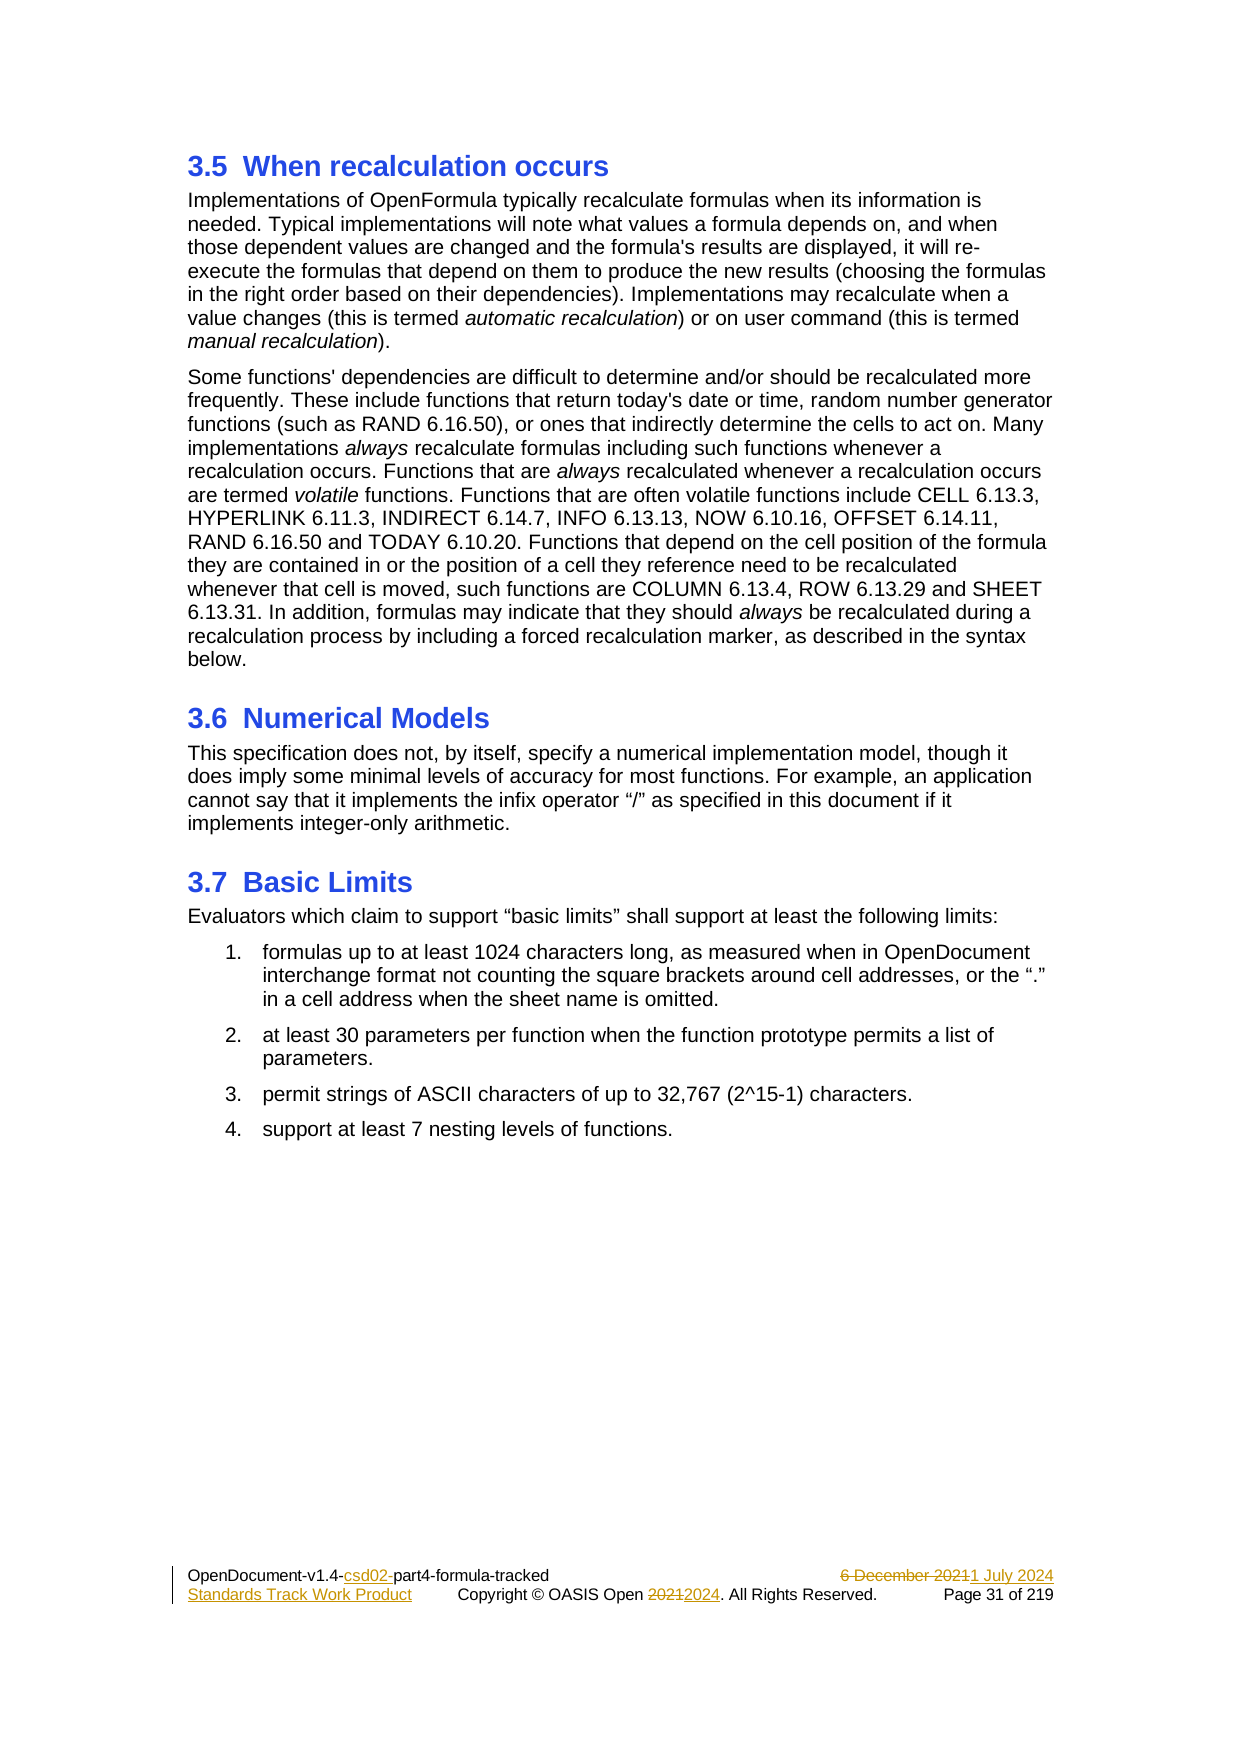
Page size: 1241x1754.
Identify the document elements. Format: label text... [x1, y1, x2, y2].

text Implementations of OpenFormula typically recalculate formulas when its information is needed. Typical implementations will note what values a formula depends on, and when those dependent values are changed and the formula's results are displayed, it will re-execute the formulas that depend on them to produce the new results (choosing the formulas in the right order based on their dependencies). Implementations may recalculate when a value changes (this is termed automatic recalculation) or on user command (this is termed manual recalculation). [187, 188, 1053, 353]
text Evaluators which claim to support “basic limits” shall support at least the following limits: [187, 905, 1053, 928]
subtitle When recalculation occurs [187, 150, 1053, 182]
list permit strings of ASCII characters of up to 32,767 (2^15-1) characters. [225, 1082, 1053, 1106]
subtitle Basic Limits [187, 866, 1053, 899]
text This specification does not, by itself, specify a numerical implementation model, though it does imply some minimal levels of accuracy for most functions. For example, an application cannot say that it implements the infix operator “/” as specified in this document if it implements integer-only arithmetic. [187, 741, 1053, 835]
list formulas up to at least 1024 characters long, as measured when in OpenDocument interchange format not counting the square brackets around cell addresses, or the “.” in a cell address when the sheet name is omitted. [225, 940, 1053, 1011]
list support at least 7 nesting levels of functions. [225, 1118, 1053, 1141]
list at least 30 parameters per function when the function prototype permits a list of parameters. [225, 1023, 1053, 1070]
text Some functions' dependencies are difficult to determine and/or should be recalculated more frequently. These include functions that return today's date or time, random number generator functions (such as RAND 6.16.50), or ones that indirectly determine the cells to act on. Many implementations always recalculate formulas including such functions whenever a recalculation occurs. Functions that are always recalculated whenever a recalculation occurs are termed volatile functions. Functions that are often volatile functions include CELL 6.13.3, HYPERLINK 6.11.3, INDIRECT 6.14.7, INFO 6.13.13, NOW 6.10.16, OFFSET 6.14.11, RAND 6.16.50 and TODAY 6.10.20. Functions that depend on the cell position of the formula they are contained in or the position of a cell they reference need to be recalculated whenever that cell is moved, such functions are COLUMN 6.13.4, ROW 6.13.29 and SHEET 6.13.31. In addition, formulas may indicate that they should always be recalculated during a recalculation process by including a forced recalculation marker, as described in the syntax below. [187, 365, 1053, 671]
subtitle Numerical Models [187, 702, 1053, 735]
